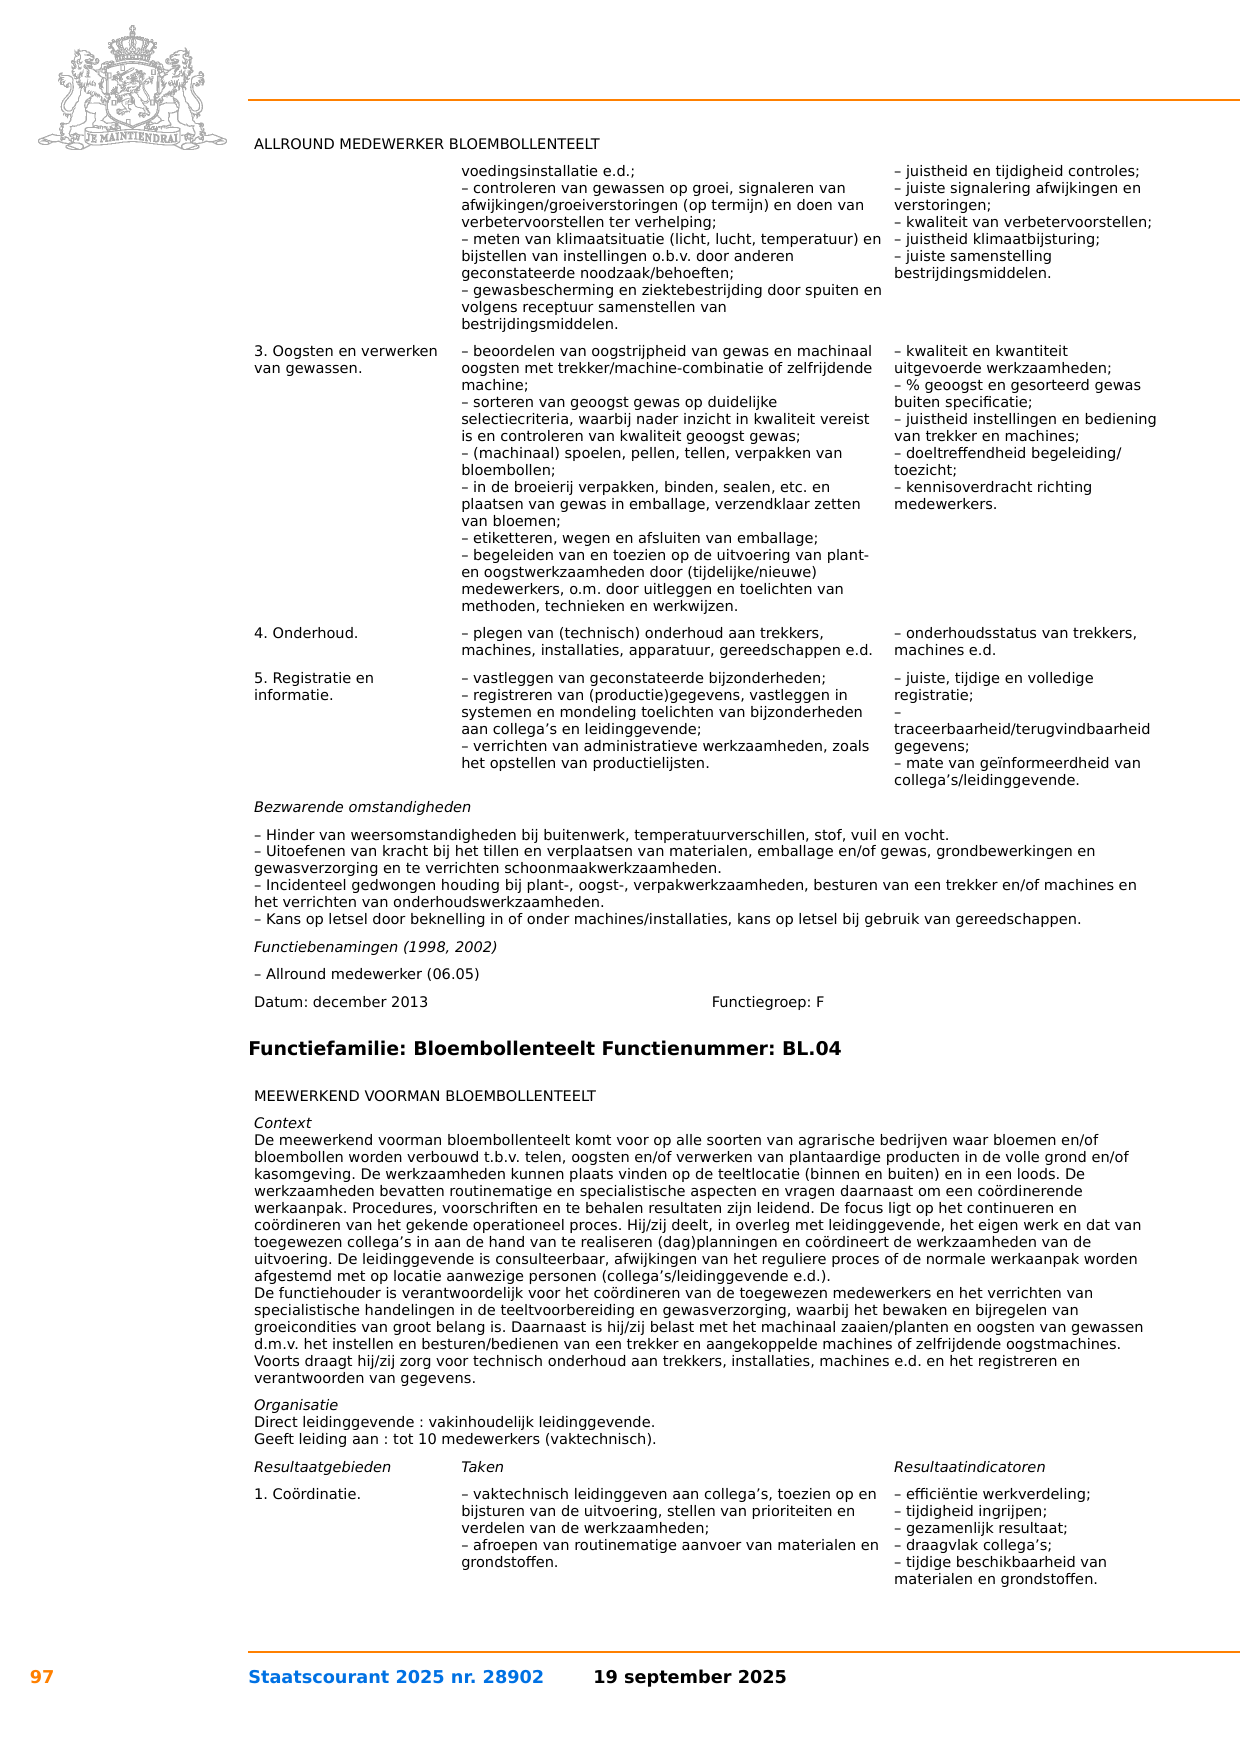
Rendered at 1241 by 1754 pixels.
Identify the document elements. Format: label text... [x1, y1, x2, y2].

table_cell Taken [456, 1454, 888, 1480]
table_cell Functiebenamingen (1998, 2002) [249, 934, 1163, 960]
table_cell Organisatie Direct leidinggevende : vakinhoudelijk leidinggevende. Geeft leiding aan : tot 10 medewerkers (vaktechnisch). [249, 1393, 1163, 1453]
table_header ALLROUND MEDEWERKER BLOEMBOLLENTEELT [249, 131, 1163, 157]
table_cell – onderhoudsstatus van trekkers, machines e.d. [889, 621, 1163, 664]
table_cell Datum: december 2013 [249, 989, 705, 1015]
table_cell – Hinder van weersomstandigheden bij buitenwerk, temperatuurverschillen, stof, vuil en vocht. – Uitoefenen van kracht bij het tillen en verplaatsen van materialen, emballage en/of gewas, grondbewerkingen en gewasverzorging en te verrichten schoonmaakwerkzaamheden. – Incidenteel gedwongen houding bij plant-, oogst-, verpakwerkzaamheden, besturen van een trekker en/of machines en het verrichten van onderhoudswerkzaamheden. – Kans op letsel door beknelling in of onder machines/installaties, kans op letsel bij gebruik van gereedschappen. [249, 822, 1163, 933]
table_cell 4. Onderhoud. [249, 621, 454, 664]
table_cell 3. Oogsten en verwerken van gewassen. [249, 339, 454, 619]
table_cell [249, 158, 454, 337]
table_cell – beoordelen van oogstrijpheid van gewas en machinaal oogsten met trekker/machine-combinatie of zelfrijdende machine; – sorteren van geoogst gewas op duidelijke selectiecriteria, waarbij nader inzicht in kwaliteit vereist is en controleren van kwaliteit geoogst gewas; – (machinaal) spoelen, pellen, tellen, verpakken van bloembollen; – in de broeierij verpakken, binden, sealen, etc. en plaatsen van gewas in emballage, verzendklaar zetten van bloemen; – etiketteren, wegen en afsluiten van emballage; – begeleiden van en toezien op de uitvoering van plant- en oogstwerkzaamheden door (tijdelijke/nieuwe) medewerkers, o.m. door uitleggen en toelichten van methoden, technieken en werkwijzen. [456, 339, 888, 619]
table_cell – Allround medewerker (06.05) [249, 961, 1163, 988]
table_cell – plegen van (technisch) onderhoud aan trekkers, machines, installaties, apparatuur, gereedschappen e.d. [456, 621, 888, 664]
table_cell 1. Coördinatie. [249, 1481, 454, 1592]
table_cell – efficiëntie werkverdeling; – tijdigheid ingrijpen; – gezamenlijk resultaat; – draagvlak collega’s; – tijdige beschikbaarheid van materialen en grondstoffen. [889, 1481, 1163, 1592]
table_cell voedingsinstallatie e.d.; – controleren van gewassen op groei, signaleren van afwijkingen/groeiverstoringen (op termijn) en doen van verbetervoorstellen ter verhelping; – meten van klimaatsituatie (licht, lucht, temperatuur) en bijstellen van instellingen o.b.v. door anderen geconstateerde noodzaak/behoeften; – gewasbescherming en ziektebestrijding door spuiten en volgens receptuur samenstellen van bestrijdingsmiddelen. [456, 158, 888, 337]
table_cell – juistheid en tijdigheid controles; – juiste signalering afwijkingen en verstoringen; – kwaliteit van verbetervoorstellen; – juistheid klimaatbijsturing; – juiste samenstelling bestrijdingsmiddelen. [889, 158, 1163, 337]
picture [38, 25, 227, 150]
table_cell – vaktechnisch leidinggeven aan collega’s, toezien op en bijsturen van de uitvoering, stellen van prioriteiten en verdelen van de werkzaamheden; – afroepen van routinematige aanvoer van materialen en grondstoffen. [456, 1481, 888, 1592]
table_cell – juiste, tijdige en volledige registratie; – traceerbaarheid/terugvindbaarheid gegevens; – mate van geïnformeerdheid van collega’s/leidinggevende. [889, 665, 1163, 793]
table_header MEEWERKEND VOORMAN BLOEMBOLLENTEELT [249, 1083, 1163, 1109]
table_cell Resultaatindicatoren [889, 1454, 1163, 1480]
table_cell Bezwarende omstandigheden [249, 794, 1163, 821]
table_cell Resultaatgebieden [249, 1454, 454, 1480]
table_cell Context De meewerkend voorman bloembollenteelt komt voor op alle soorten van agrarische bedrijven waar bloemen en/of bloembollen worden verbouwd t.b.v. telen, oogsten en/of verwerken van plantaardige producten in de volle grond en/of kasomgeving. De werkzaamheden kunnen plaats vinden op de teeltlocatie (binnen en buiten) en in een loods. De werkzaamheden bevatten routinematige en specialistische aspecten en vragen daarnaast om een coördinerende werkaanpak. Procedures, voorschriften en te behalen resultaten zijn leidend. De focus ligt op het continueren en coördineren van het gekende operationeel proces. Hij/zij deelt, in overleg met leidinggevende, het eigen werk en dat van toegewezen collega’s in aan de hand van te realiseren (dag)planningen en coördineert de werkzaamheden van de uitvoering. De leidinggevende is consulteerbaar, afwijkingen van het reguliere proces of de normale werkaanpak worden afgestemd met op locatie aanwezige personen (collega’s/leidinggevende e.d.). De functiehouder is verantwoordelijk voor het coördineren van de toegewezen medewerkers en het verrichten van specialistische handelingen in de teeltvoorbereiding en gewasverzorging, waarbij het bewaken en bijregelen van groeicondities van groot belang is. Daarnaast is hij/zij belast met het machinaal zaaien/planten en oogsten van gewassen d.m.v. het instellen en besturen/bedienen van een trekker en aangekoppelde machines of zelfrijdende oogstmachines. Voorts draagt hij/zij zorg voor technisch onderhoud aan trekkers, installaties, machines e.d. en het registreren en verantwoorden van gegevens. [249, 1110, 1163, 1391]
table_cell Functiegroep: F [706, 989, 1163, 1015]
subtitle Functiefamilie: Bloembollenteelt Functienummer: BL.04 [248, 1038, 1163, 1060]
table_cell – vastleggen van geconstateerde bijzonderheden; – registreren van (productie)gegevens, vastleggen in systemen en mondeling toelichten van bijzonderheden aan collega’s en leidinggevende; – verrichten van administratieve werkzaamheden, zoals het opstellen van productielijsten. [456, 665, 888, 793]
table_cell – kwaliteit en kwantiteit uitgevoerde werkzaamheden; – % geoogst en gesorteerd gewas buiten specificatie; – juistheid instellingen en bediening van trekker en machines; – doeltreffendheid begeleiding/ toezicht; – kennisoverdracht richting medewerkers. [889, 339, 1163, 619]
table_cell 5. Registratie en informatie. [249, 665, 454, 793]
